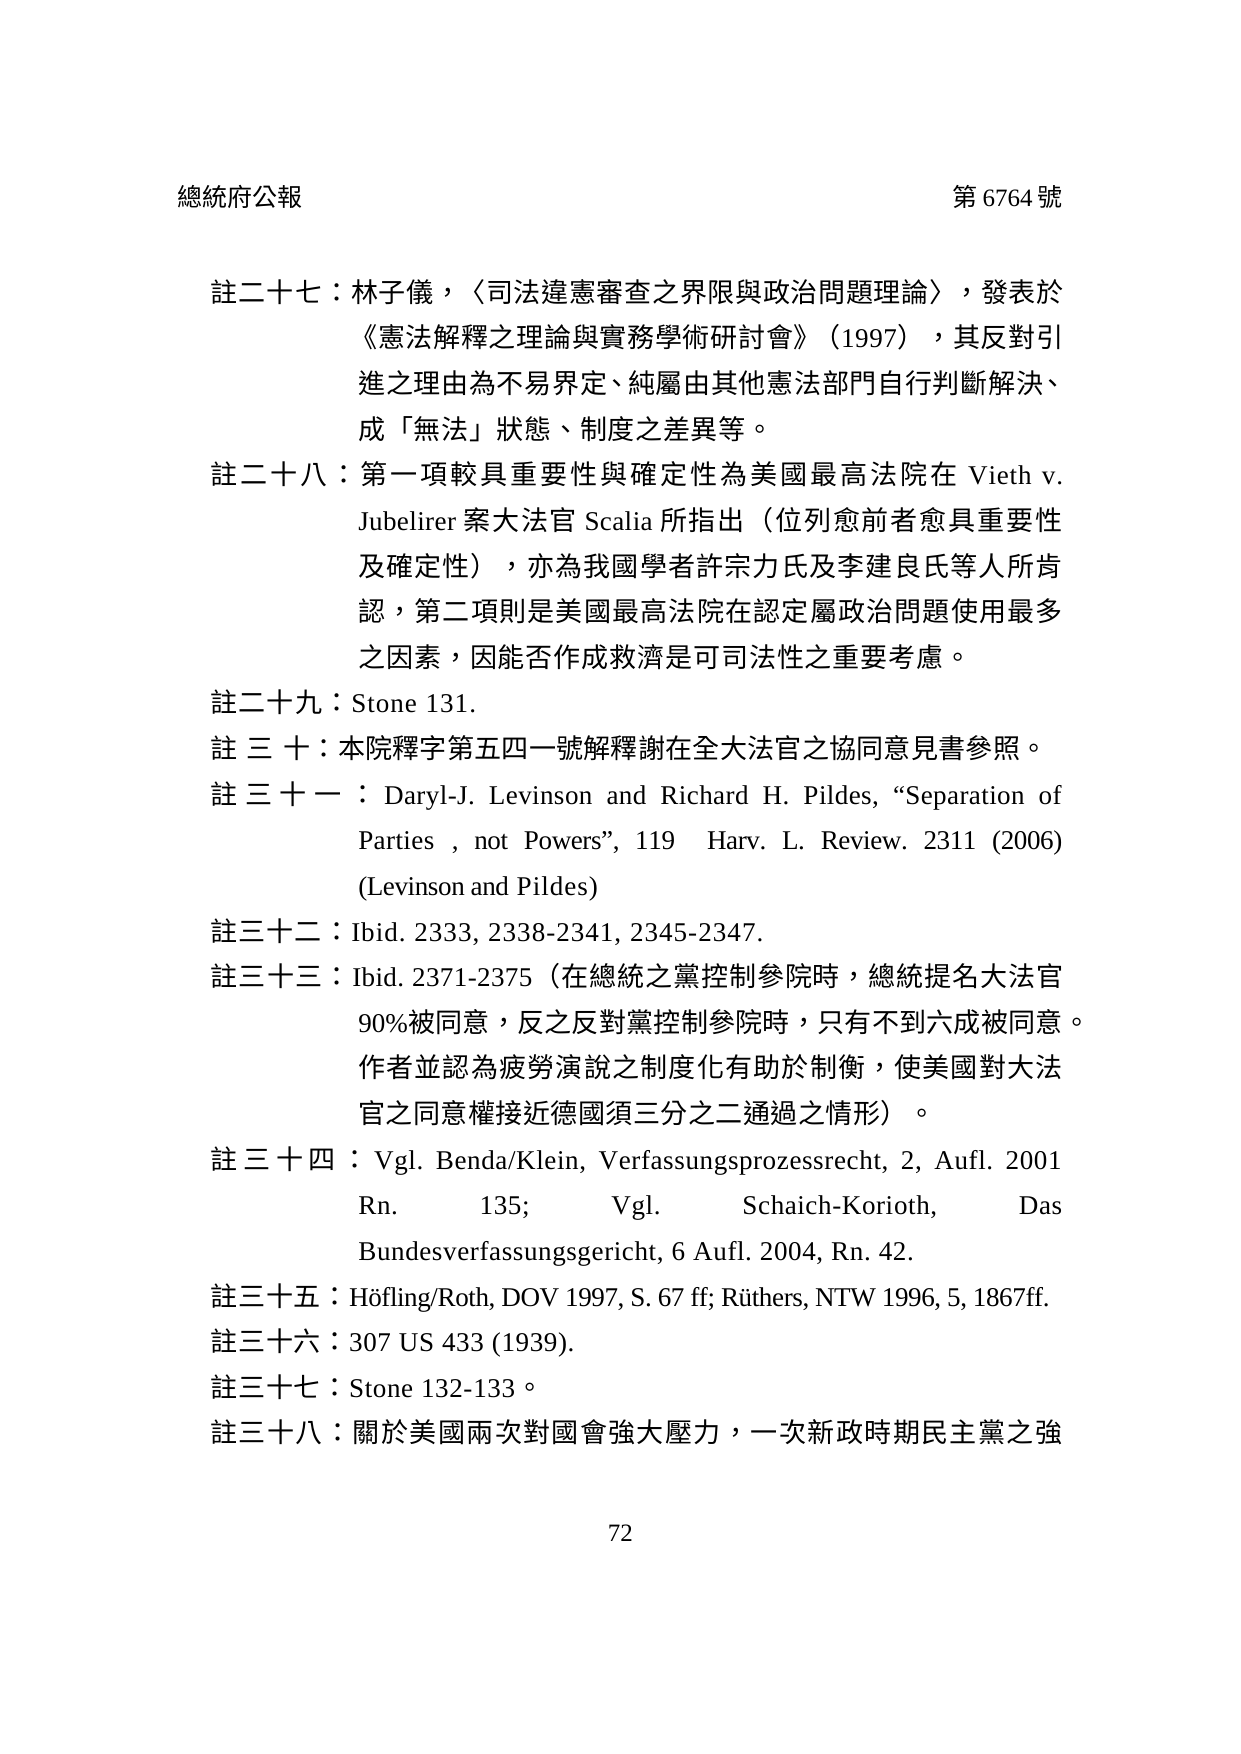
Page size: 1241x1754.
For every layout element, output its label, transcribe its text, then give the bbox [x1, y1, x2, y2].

text 註二十八：第一項較具重要性與確定性為美國最高法院在Vieth v. Jubelirer案大法官Scalia所指出（位列愈前者愈具重要性及確定性），亦為我國學者許宗力氏及李建良氏等人所肯認，第二項則是美國最高法院在認定屬政治問題使用最多之因素，因能否作成救濟是可司法性之重要考慮。 [210, 448, 1063, 676]
text 註三十七：Stone 132-133。 [210, 1361, 1063, 1406]
text 註三十一：Daryl-J. Levinson and Richard H. Pildes, “Separation of Parties , not Powers”, 119 Harv. L. Review. 2311 (2006)(Levinson and Pildes) [210, 768, 1063, 904]
text 註三十三：Ibid. 2371-2375（在總統之黨控制參院時，總統提名大法官90%被同意，反之反對黨控制參院時，只有不到六成被同意。作者並認為疲勞演說之制度化有助於制衡，使美國對大法官之同意權接近德國須三分之二通過之情形）。 [210, 950, 1063, 1133]
text 註三十四：Vgl. Benda/Klein, Verfassungsprozessrecht, 2, Aufl. 2001 Rn. 135; Vgl. Schaich-Korioth, Das Bundesverfassungsgericht, 6 Aufl. 2004, Rn. 42. [210, 1133, 1063, 1269]
text 註三十六：307 US 433 (1939). [210, 1315, 1063, 1361]
text 註二十九：Stone 131. [210, 676, 1063, 722]
text 註三十二：Ibid. 2333, 2338-2341, 2345-2347. [210, 904, 1063, 950]
text 註三十八：關於美國兩次對國會強大壓力，一次新政時期民主黨之強 [210, 1406, 1063, 1452]
text 註二十七：林子儀，〈司法違憲審查之界限與政治問題理論〉，發表於《憲法解釋之理論與實務學術研討會》（1997），其反對引進之理由為不易界定、純屬由其他憲法部門自行判斷解決、成「無法」狀態、制度之差異等。 [210, 266, 1063, 448]
text 註三十五：Höfling/Roth, DOV 1997, S. 67 ff; Rüthers, NTW 1996, 5, 1867ff. [210, 1269, 1063, 1315]
text 註三十：本院釋字第五四一號解釋謝在全大法官之協同意見書參照。 [210, 722, 1063, 768]
